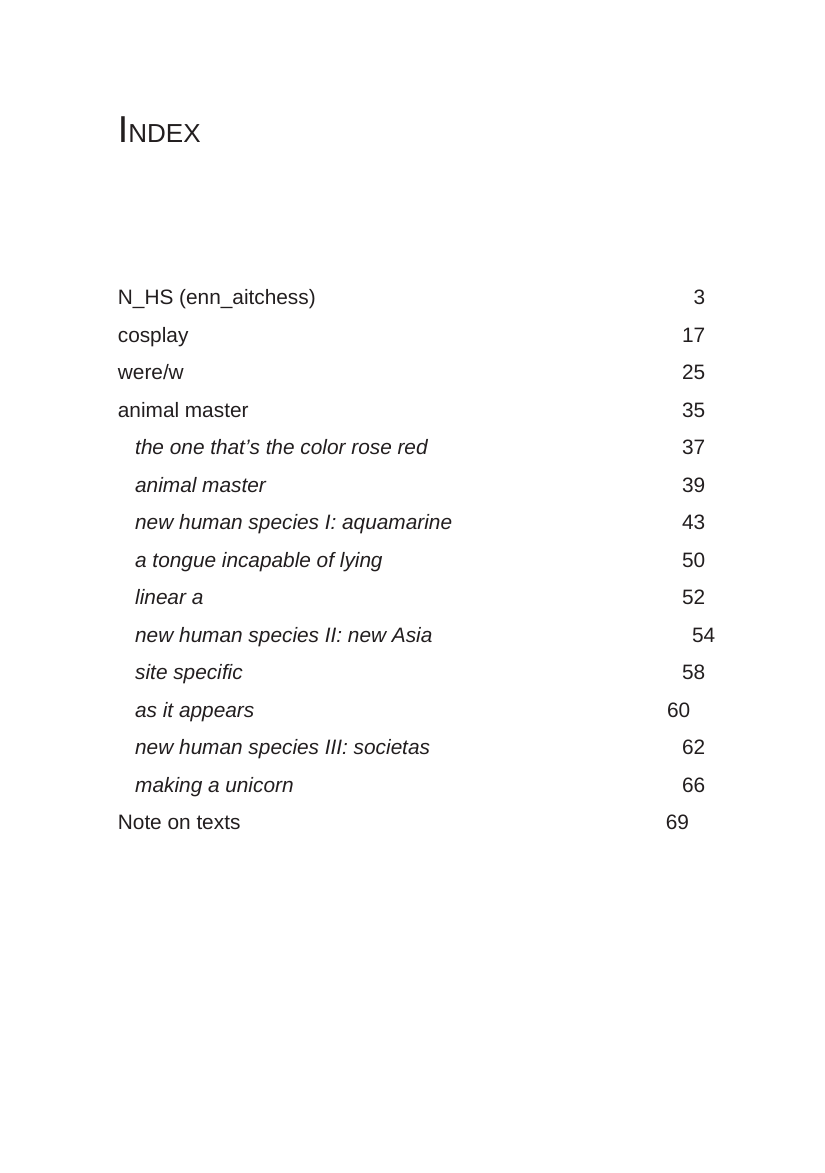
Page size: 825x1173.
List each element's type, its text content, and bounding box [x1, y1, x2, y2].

text N_HS (enn_aitchess) 3 cosplay 17 were/w 25 animal master 35 the one that’s the color rose red 37 animal master 39 new human species I: aquamarine 43 a tongue incapable of lying 50 linear a 52 new human species II: new Asia 54 site specific 58 as it appears 60 new human species III: societas 62 making a unicorn 66 Note on texts 69 [118, 271, 715, 834]
text INDEX [118, 107, 350, 150]
